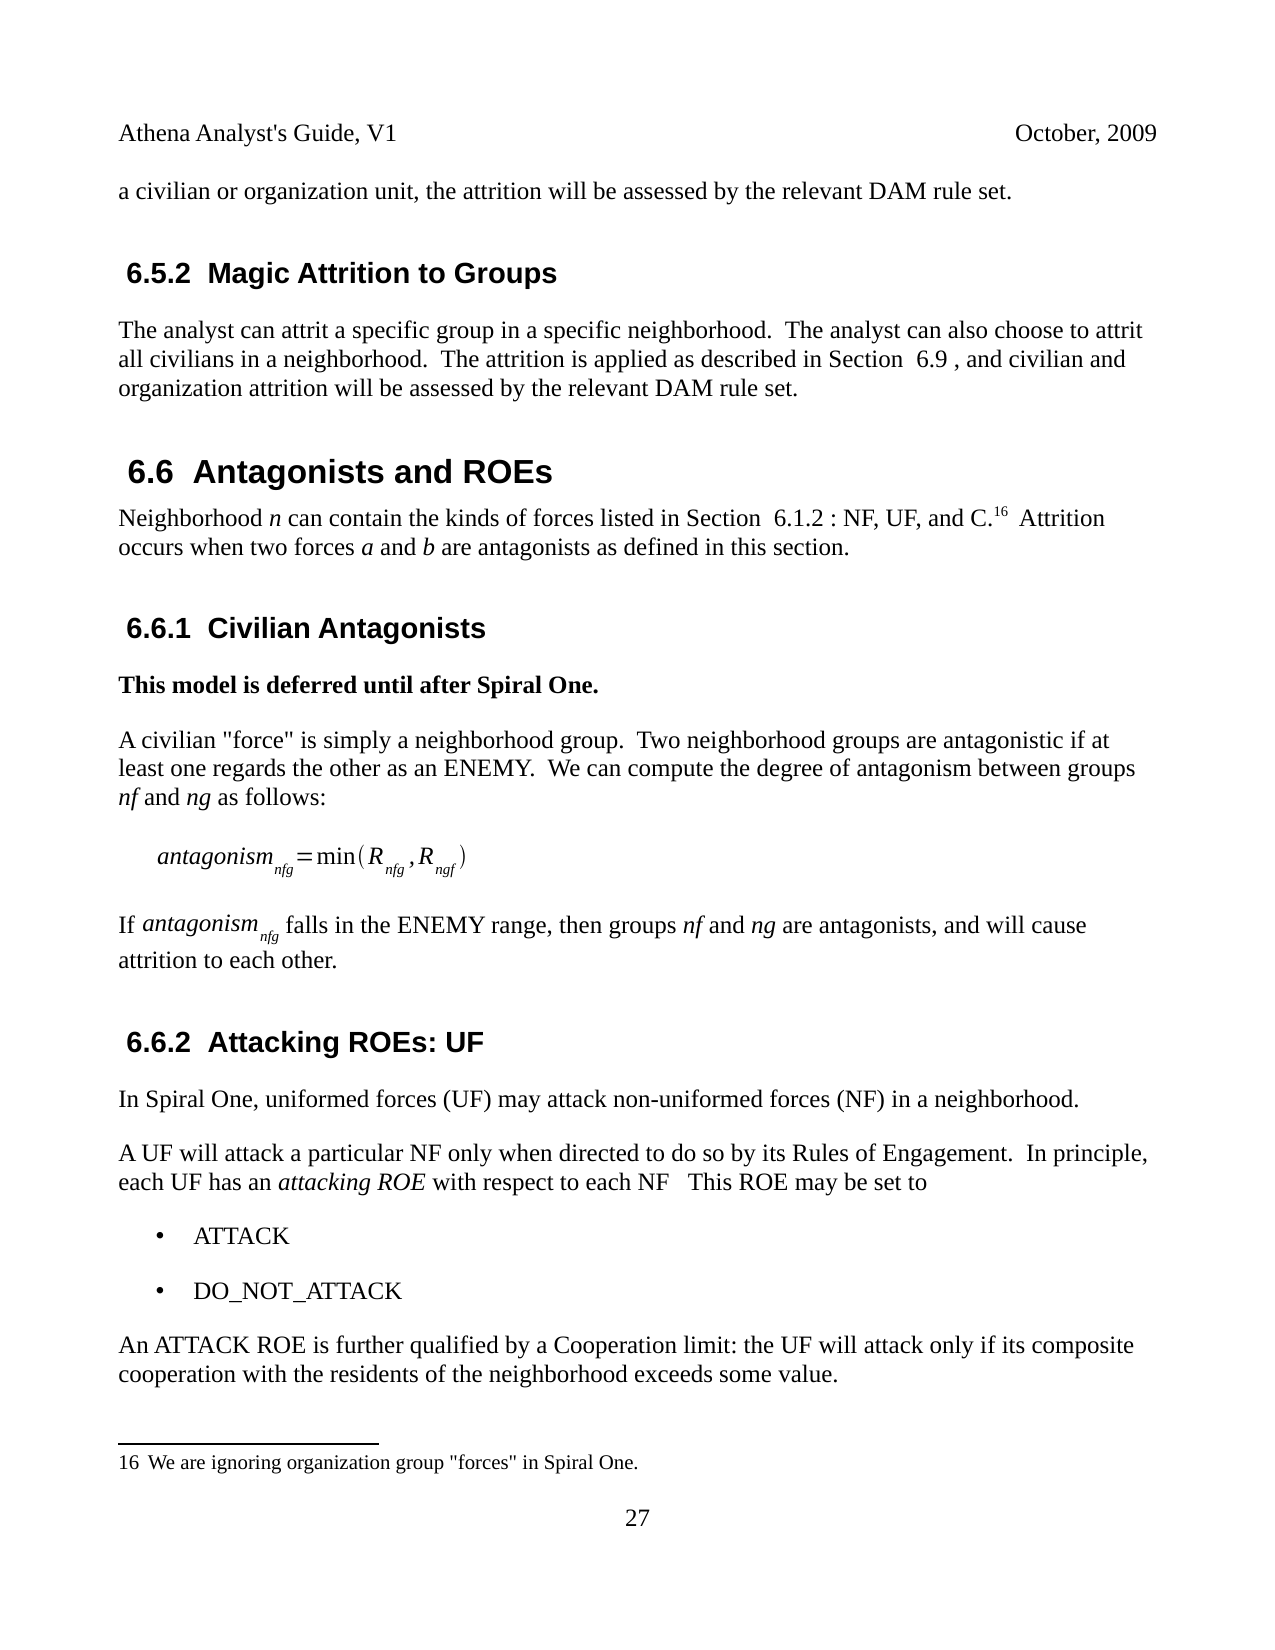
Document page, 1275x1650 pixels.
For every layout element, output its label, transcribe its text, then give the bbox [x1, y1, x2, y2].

text If falls in the ENEMY range, then groups nf and ng are antagonists, and will cause attrition to each other. [118, 904, 1157, 974]
text An ATTACK ROE is further qualified by a Cooperation limit: the UF will attack only if its composite cooperation with the residents of the neighborhood exceeds some value. [118, 1330, 1157, 1387]
subtitle Antagonists and ROEs [118, 452, 1157, 490]
subtitle Civilian Antagonists [118, 611, 1157, 645]
text We are ignoring organization group "forces" in Spiral One. [118, 1449, 1157, 1474]
text This model is deferred until after Spiral One. [118, 671, 1157, 699]
list DO_NOT_ATTACK [156, 1276, 1157, 1304]
text A UF will attack a particular NF only when directed to do so by its Rules of Engagement. In principle, each UF has an attacking ROE with respect to each NF This ROE may be set to [118, 1138, 1157, 1196]
text Neighborhood n can contain the kinds of forces listed in Section 6.1.2 : NF, UF, and C. Attrition occurs when two forces a and b are antagonists as defined in this section. [118, 503, 1157, 560]
text A civilian "force" is simply a neighborhood group. Two neighborhood groups are antagonistic if at least one regards the other as an ENEMY. We can compute the degree of antagonism between groups nf and ng as follows: [118, 725, 1157, 811]
subtitle Magic Attrition to Groups [118, 256, 1157, 290]
subtitle Attacking ROEs: UF [118, 1025, 1157, 1059]
list ATTACK [156, 1221, 1157, 1250]
text In Spiral One, uniformed forces (UF) may attack non-uniformed forces (NF) in a neighborhood. [118, 1084, 1157, 1113]
text a civilian or organization unit, the attrition will be assessed by the relevant DAM rule set. [118, 176, 1157, 205]
text The analyst can attrit a specific group in a specific neighborhood. The analyst can also choose to attrit all civilians in a neighborhood. The attrition is applied as described in Section 6.9 , and civilian and organization attrition will be assessed by the relevant DAM rule set. [118, 315, 1157, 401]
